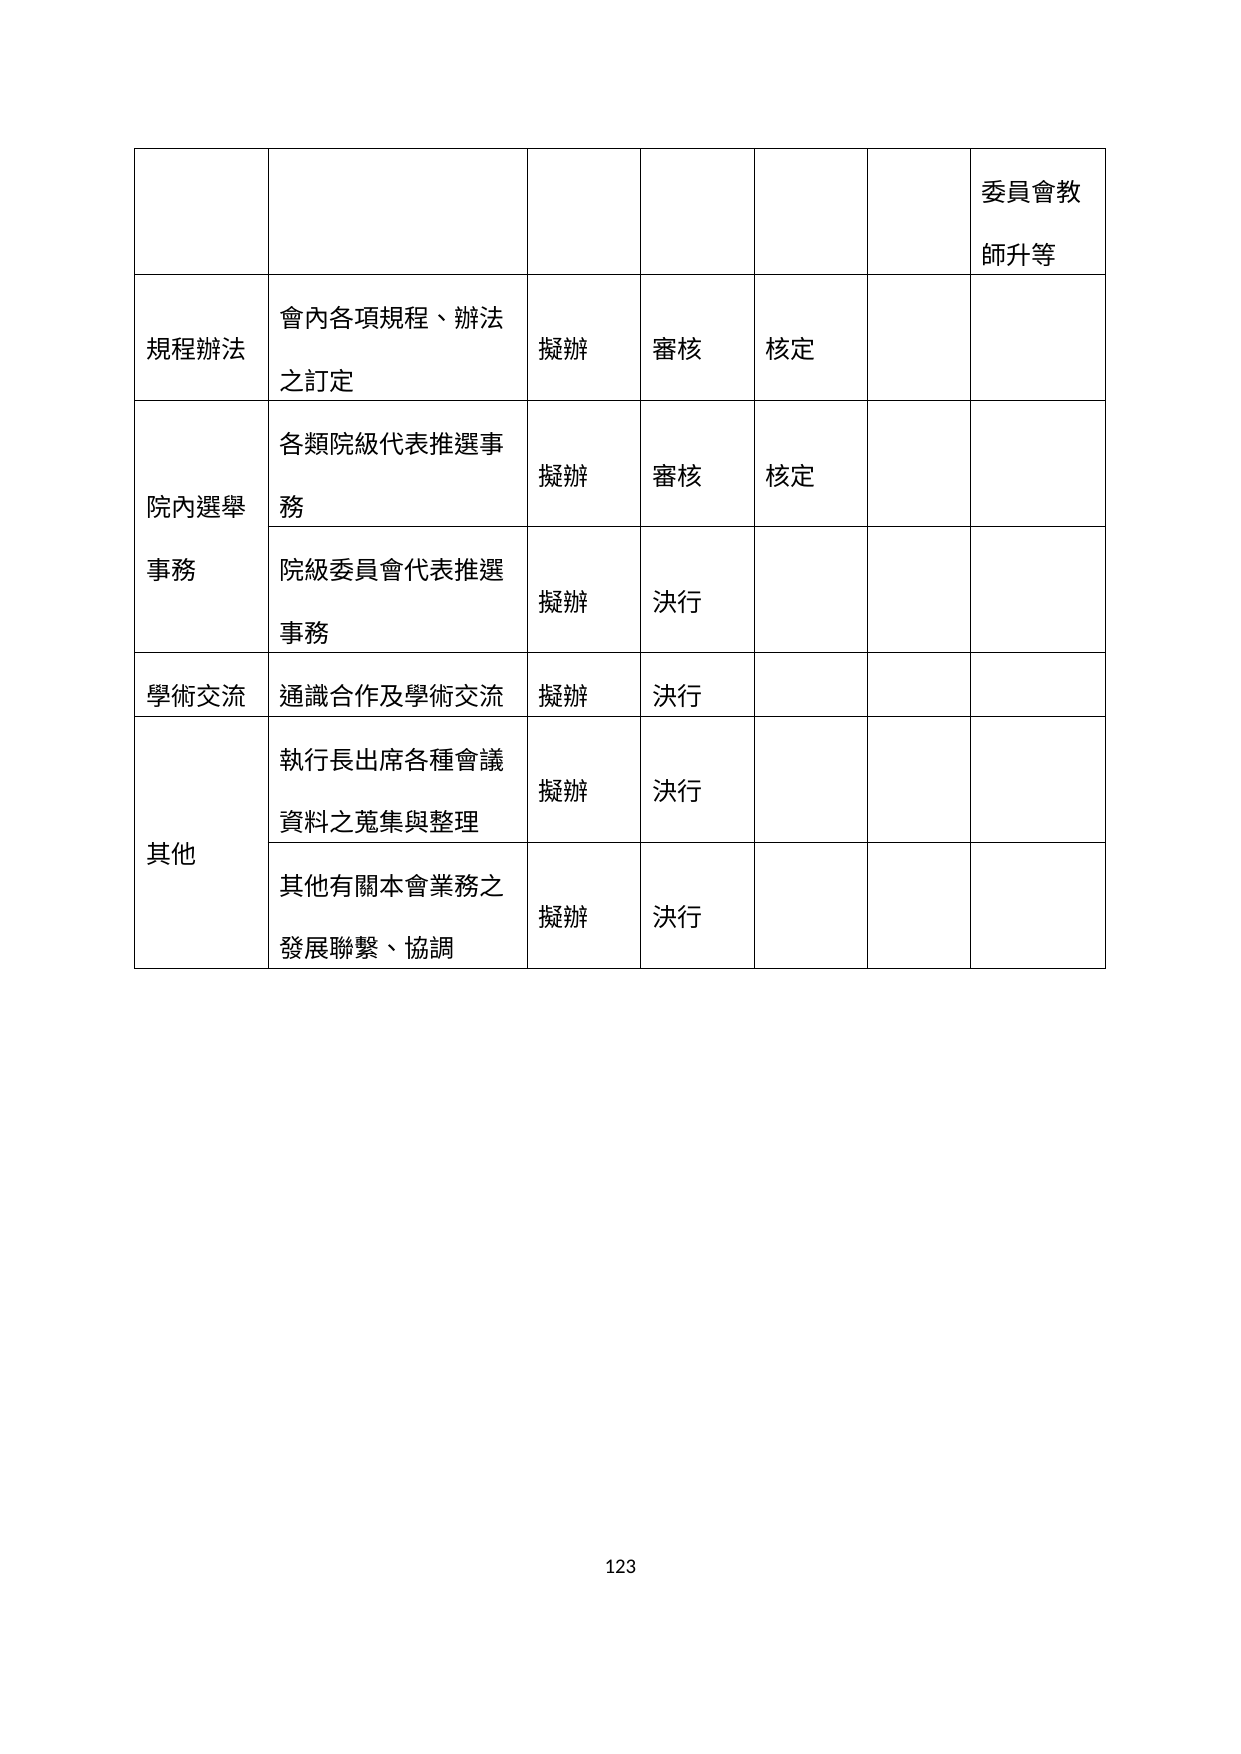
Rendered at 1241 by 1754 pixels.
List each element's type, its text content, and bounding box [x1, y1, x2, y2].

table_cell [868, 717, 970, 842]
table_cell 擬辦 [528, 843, 640, 968]
table_cell 決行 [641, 527, 754, 652]
table_cell 擬辦 [528, 275, 640, 400]
table_cell 委員會教師升等 [971, 149, 1105, 274]
table_cell [528, 149, 640, 274]
table_cell [755, 527, 867, 652]
table_cell 院級委員會代表推選事務 [269, 527, 527, 652]
table_cell 決行 [641, 653, 754, 716]
table_cell [868, 149, 970, 274]
table_cell [755, 149, 867, 274]
table_cell [971, 275, 1105, 400]
table_cell 各類院級代表推選事務 [269, 401, 527, 526]
table_cell 通識合作及學術交流 [269, 653, 527, 716]
table_cell [971, 401, 1105, 526]
table_cell [971, 717, 1105, 842]
table_cell 其他 [135, 717, 268, 968]
table_cell 執行長出席各種會議資料之蒐集與整理 [269, 717, 527, 842]
table_cell 審核 [641, 275, 754, 400]
table_cell 核定 [755, 401, 867, 526]
table_cell 擬辦 [528, 527, 640, 652]
table_cell 審核 [641, 401, 754, 526]
table_cell [868, 275, 970, 400]
table_cell [755, 653, 867, 716]
table_cell [868, 653, 970, 716]
table_cell [755, 717, 867, 842]
table_cell 擬辦 [528, 717, 640, 842]
table_cell [868, 401, 970, 526]
table_cell [135, 149, 268, 274]
table_cell [641, 149, 754, 274]
table_cell [868, 527, 970, 652]
table_cell 院內選舉事務 [135, 401, 268, 652]
table_cell 其他有關本會業務之發展聯繫、協調 [269, 843, 527, 968]
table_cell 決行 [641, 717, 754, 842]
table_cell 擬辦 [528, 401, 640, 526]
table_cell 決行 [641, 843, 754, 968]
table_cell [971, 843, 1105, 968]
table_cell 規程辦法 [135, 275, 268, 400]
table_cell 會內各項規程、辦法之訂定 [269, 275, 527, 400]
table_cell [971, 653, 1105, 716]
table_cell [755, 843, 867, 968]
table_cell 核定 [755, 275, 867, 400]
table_cell 擬辦 [528, 653, 640, 716]
table_cell [971, 527, 1105, 652]
table_cell 學術交流 [135, 653, 268, 716]
table_cell [269, 149, 527, 274]
table_cell [868, 843, 970, 968]
